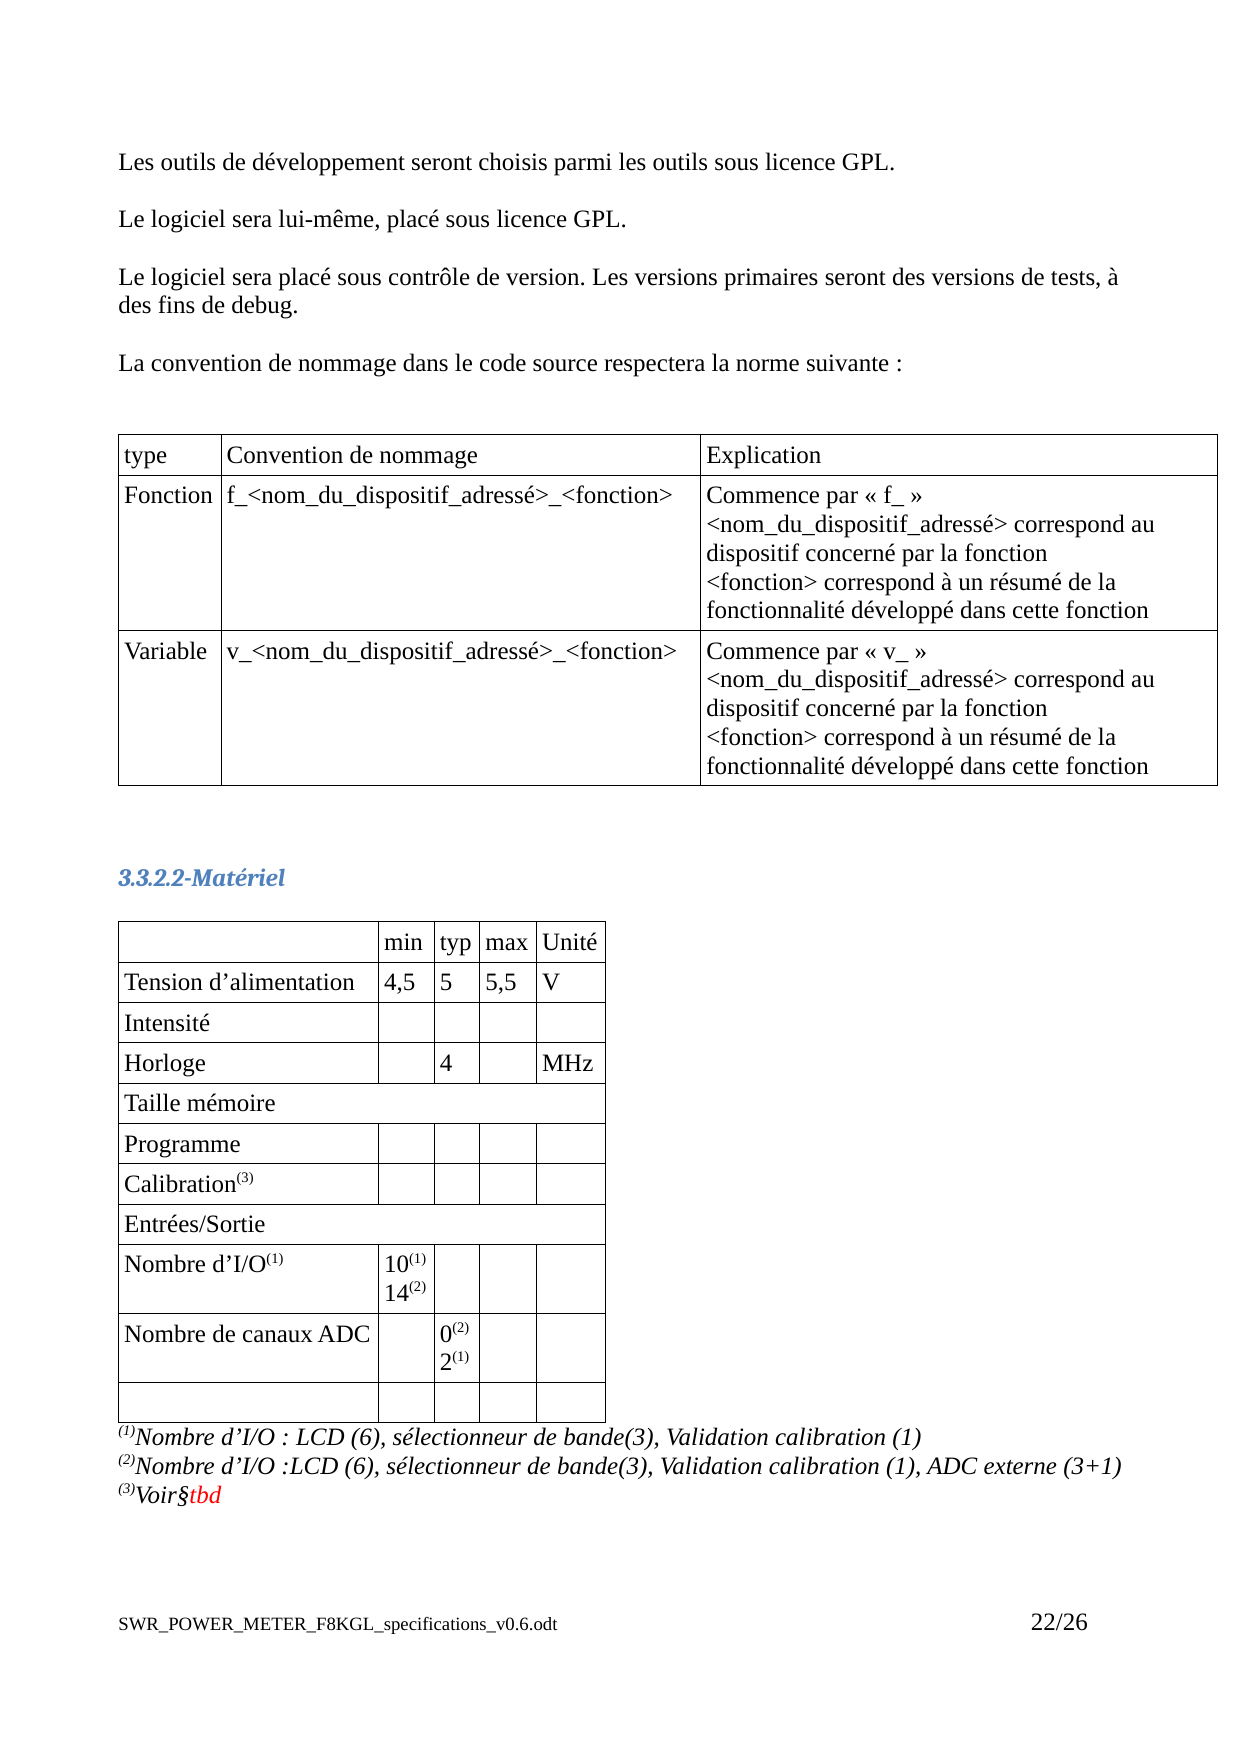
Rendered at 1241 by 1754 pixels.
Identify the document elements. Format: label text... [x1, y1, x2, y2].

table_cell [435, 1245, 479, 1313]
table_cell [537, 1383, 605, 1422]
table_cell v_<nom_du_dispositif_adressé>_<fonction> [222, 631, 700, 785]
table_cell [379, 1314, 434, 1382]
table_cell Commence par « f_ » <nom_du_dispositif_adressé> correspond au dispositif concerné par la fonction <fonction> correspond à un résumé de la fonctionnalité développé dans cette fonction [701, 476, 1217, 630]
table_cell [119, 1383, 378, 1422]
table_cell Nombre de canaux ADC [119, 1314, 378, 1382]
table_cell Horloge [119, 1043, 378, 1082]
table_cell Entrées/Sortie [119, 1205, 605, 1244]
table_cell 4,5 [379, 963, 434, 1002]
table_cell 5 [435, 963, 479, 1002]
text Le logiciel sera lui-même, placé sous licence GPL. [118, 204, 1122, 233]
table_cell [480, 1314, 536, 1382]
table_cell Nombre d’I/O(1) [119, 1245, 378, 1313]
table_cell [480, 1124, 536, 1163]
table_cell 5,5 [480, 963, 536, 1002]
table_cell f_<nom_du_dispositif_adressé>_<fonction> [222, 476, 700, 630]
table_cell Commence par « v_ » <nom_du_dispositif_adressé> correspond au dispositif concerné par la fonction <fonction> correspond à un résumé de la fonctionnalité développé dans cette fonction [701, 631, 1217, 785]
subtitle 3.3.2.2-Matériel [118, 864, 1122, 892]
text (3)Voir§tbd [118, 1480, 1122, 1508]
table_cell Calibration(3) [119, 1164, 378, 1203]
text La convention de nommage dans le code source respectera la norme suivante : [118, 348, 1122, 377]
table_header type [119, 435, 221, 475]
table_cell [379, 1003, 434, 1042]
table_header [119, 922, 378, 962]
table_cell [537, 1003, 605, 1042]
table_header Unité [537, 922, 605, 962]
table_cell [480, 1245, 536, 1313]
text (1)Nombre d’I/O : LCD (6), sélectionneur de bande(3), Validation calibration (1) [118, 1422, 1122, 1451]
table_header Explication [701, 435, 1217, 475]
table_cell [480, 1003, 536, 1042]
table_cell [379, 1164, 434, 1203]
table_cell 0(2) 2(1) [435, 1314, 479, 1382]
table_cell 4 [435, 1043, 479, 1082]
table_cell Programme [119, 1124, 378, 1163]
table_cell [435, 1003, 479, 1042]
table_cell [480, 1383, 536, 1422]
table_header min [379, 922, 434, 962]
table_cell [379, 1043, 434, 1082]
table_header max [480, 922, 536, 962]
table_cell [480, 1164, 536, 1203]
table_cell [435, 1383, 479, 1422]
table_cell Fonction [119, 476, 221, 630]
text Les outils de développement seront choisis parmi les outils sous licence GPL. [118, 147, 1122, 176]
table_cell 10(1) 14(2) [379, 1245, 434, 1313]
table_cell Taille mémoire [119, 1084, 605, 1123]
table_cell [435, 1164, 479, 1203]
text (2)Nombre d’I/O :LCD (6), sélectionneur de bande(3), Validation calibration (1), ADC externe (3+1) [118, 1451, 1122, 1480]
table_cell [537, 1124, 605, 1163]
table_cell [379, 1124, 434, 1163]
text Le logiciel sera placé sous contrôle de version. Les versions primaires seront des versions de tests, à des fins de debug. [118, 262, 1122, 319]
table_cell V [537, 963, 605, 1002]
table_cell [379, 1383, 434, 1422]
table_cell MHz [537, 1043, 605, 1082]
table_header Convention de nommage [222, 435, 700, 475]
table_header typ [435, 922, 479, 962]
table_cell Variable [119, 631, 221, 785]
table_cell Tension d’alimentation [119, 963, 378, 1002]
table_cell [537, 1164, 605, 1203]
table_cell [537, 1245, 605, 1313]
table_cell [537, 1314, 605, 1382]
table_cell [435, 1124, 479, 1163]
table_cell [480, 1043, 536, 1082]
table_cell Intensité [119, 1003, 378, 1042]
